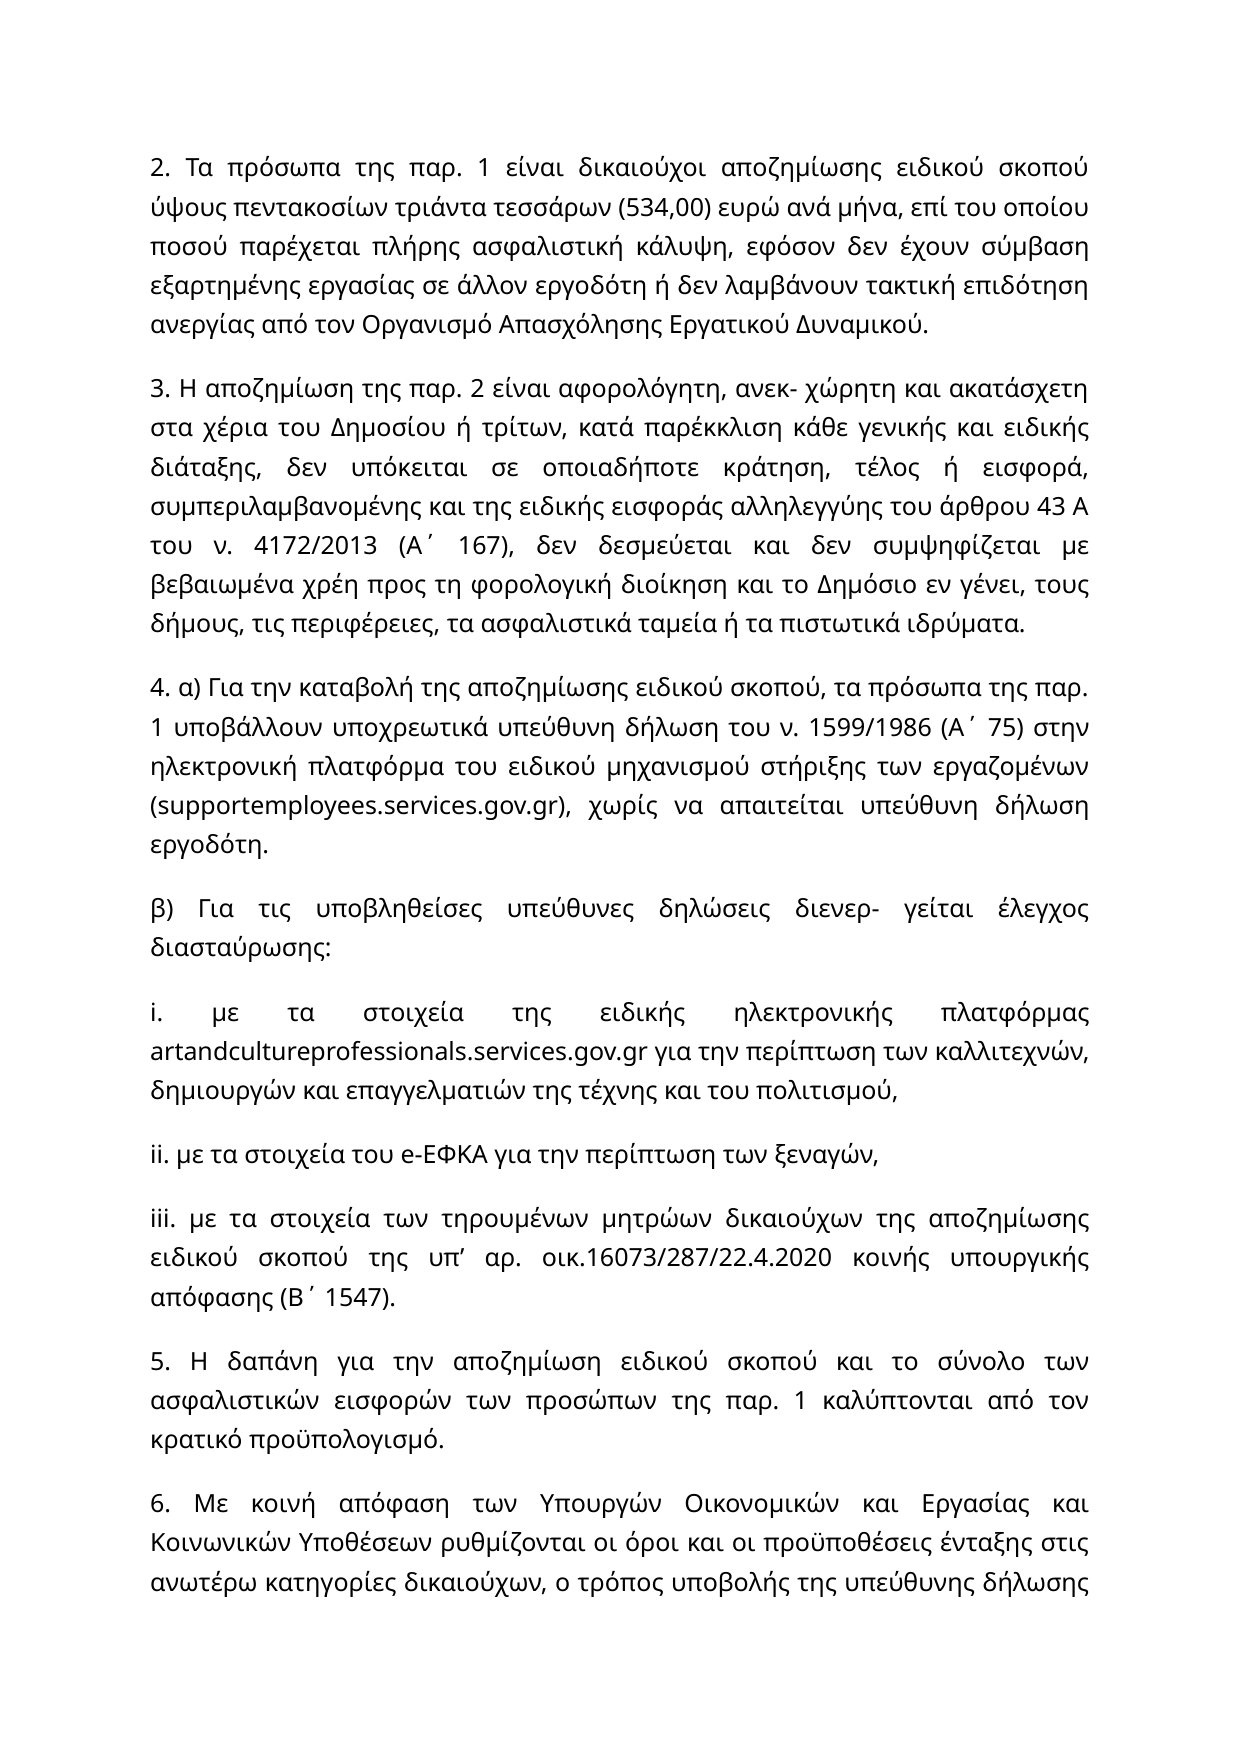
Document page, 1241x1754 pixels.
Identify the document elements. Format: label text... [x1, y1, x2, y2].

text iii. με τα στοιχεία των τηρουμένων μητρώων δικαιούχων της αποζημίωσης ειδικού σκοπού της υπ’ αρ. οικ.16073/287/22.4.2020 κοινής υπουργικής απόφασης (Β΄ 1547). [150, 1201, 1090, 1313]
text 3. Η αποζημίωση της παρ. 2 είναι αφορολόγητη, ανεκ- χώρητη και ακατάσχετη στα χέρια του Δημοσίου ή τρίτων, κατά παρέκκλιση κάθε γενικής και ειδικής διάταξης, δεν υπόκειται σε οποιαδήποτε κράτηση, τέλος ή εισφορά, συμπεριλαμβανομένης και της ειδικής εισφοράς αλληλεγγύης του άρθρου 43 Α του ν. 4172/2013 (Α΄ 167), δεν δεσμεύεται και δεν συμψηφίζεται με βεβαιωμένα χρέη προς τη φορολογική διοίκηση και το Δημόσιο εν γένει, τους δήμους, τις περιφέρειες, τα ασφαλιστικά ταμεία ή τα πιστωτικά ιδρύματα. [150, 371, 1090, 640]
text 6. Με κοινή απόφαση των Υπουργών Οικονομικών και Εργασίας και Κοινωνικών Υποθέσεων ρυθμίζονται οι όροι και οι προϋποθέσεις ένταξης στις ανωτέρω κατηγορίες δικαιούχων, ο τρόπος υποβολής της υπεύθυνης δήλωσης [150, 1486, 1090, 1598]
text 2. Τα πρόσωπα της παρ. 1 είναι δικαιούχοι αποζημίωσης ειδικού σκοπού ύψους πεντακοσίων τριάντα τεσσάρων (534,00) ευρώ ανά μήνα, επί του οποίου ποσού παρέχεται πλήρης ασφαλιστική κάλυψη, εφόσον δεν έχουν σύμβαση εξαρτημένης εργασίας σε άλλον εργοδότη ή δεν λαμβάνουν τακτική επιδότηση ανεργίας από τον Οργανισμό Απασχόλησης Εργατικού Δυναμικού. [150, 150, 1090, 341]
text 5. Η δαπάνη για την αποζημίωση ειδικού σκοπού και το σύνολο των ασφαλιστικών εισφορών των προσώπων της παρ. 1 καλύπτονται από τον κρατικό προϋπολογισμό. [150, 1343, 1090, 1456]
text i. με τα στοιχεία της ειδικής ηλεκτρονικής πλατφόρμας artandcultureprofessionals.services.gov.gr για την περίπτωση των καλλιτεχνών, δημιουργών και επαγγελματιών της τέχνης και του πολιτισμού, [150, 994, 1090, 1107]
text ii. με τα στοιχεία του e-ΕΦΚΑ για την περίπτωση των ξεναγών, [150, 1137, 1090, 1171]
text 4. α) Για την καταβολή της αποζημίωσης ειδικού σκοπού, τα πρόσωπα της παρ. 1 υποβάλλουν υποχρεωτικά υπεύθυνη δήλωση του ν. 1599/1986 (Α΄ 75) στην ηλεκτρονική πλατφόρμα του ειδικού μηχανισμού στήριξης των εργαζομένων (supportemployees.services.gov.gr), χωρίς να απαιτείται υπεύθυνη δήλωση εργοδότη. [150, 670, 1090, 861]
text β) Για τις υποβληθείσες υπεύθυνες δηλώσεις διενερ- γείται έλεγχος διασταύρωσης: [150, 891, 1090, 964]
